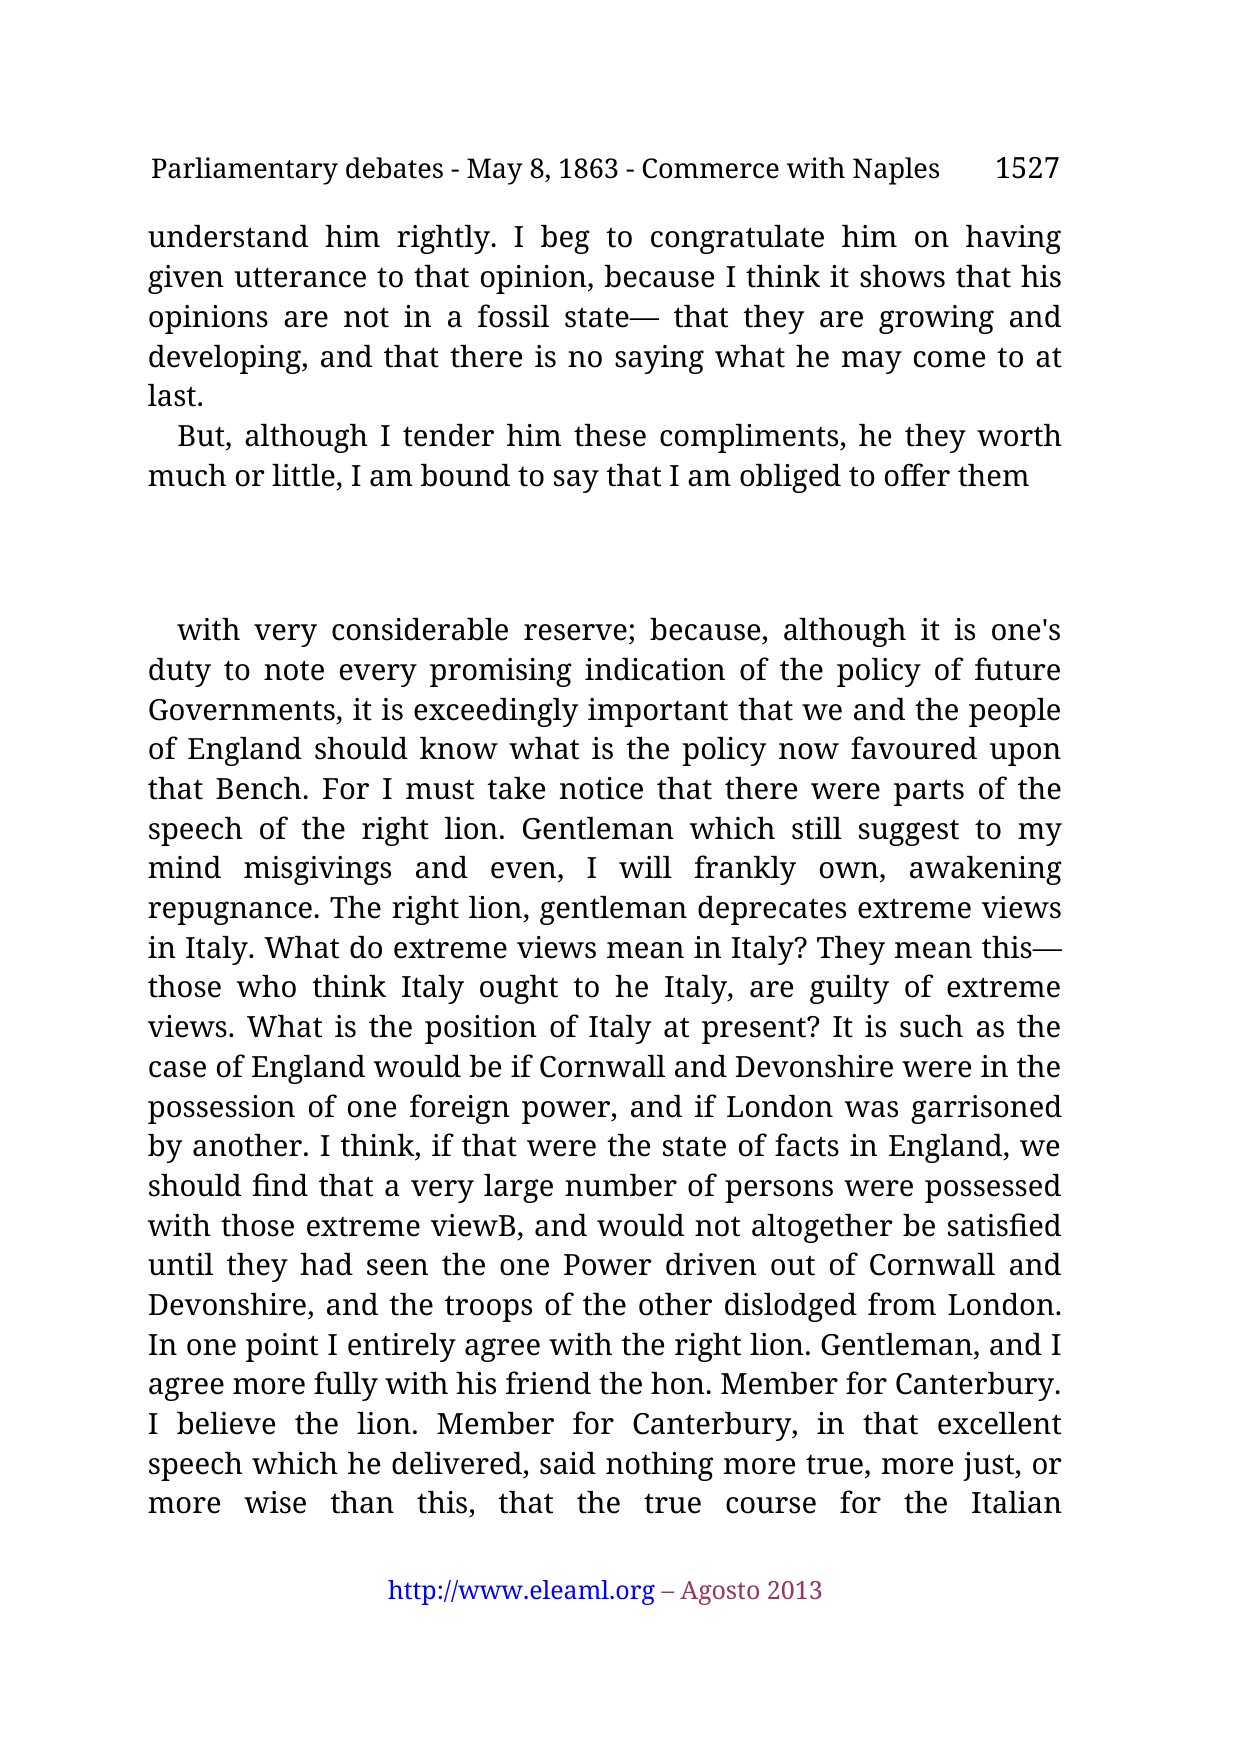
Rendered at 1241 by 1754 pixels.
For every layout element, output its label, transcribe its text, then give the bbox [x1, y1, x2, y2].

text understand him rightly. I beg to congratulate him on having given utterance to that opinion, because I think it shows that his opinions are not in a fossil state— that they are growing and developing, and that there is no saying what he may come to at last. [148, 217, 1063, 415]
text with very considerable reserve; because, although it is one's duty to note every promising indication of the policy of future Governments, it is exceedingly important that we and the people of England should know what is the policy now favoured upon that Bench. For I must take notice that there were parts of the speech of the right lion. Gentleman which still suggest to my mind misgivings and even, I will frankly own, awakening repugnance. The right lion, gentleman deprecates extreme views in Italy. What do extreme views mean in Italy? They mean this—those who think Italy ought to he Italy, are guilty of extreme views. What is the position of Italy at present? It is such as the case of England would be if Cornwall and Devonshire were in the possession of one foreign power, and if London was garrisoned by another. I think, if that were the state of facts in England, we should find that a very large number of persons were possessed with those extreme viewB, and would not altogether be satisfied until they had seen the one Power driven out of Cornwall and Devonshire, and the troops of the other dislodged from London. In one point I entirely agree with the right lion. Gentleman, and I agree more fully with his friend the hon. Member for Canterbury. I believe the lion. Member for Canterbury, in that excellent speech which he delivered, said nothing more true, more just, or more wise than this, that the true course for the Italian [148, 609, 1063, 1522]
text But, although I tender him these compliments, he they worth much or little, I am bound to say that I am obliged to offer them [148, 415, 1063, 494]
